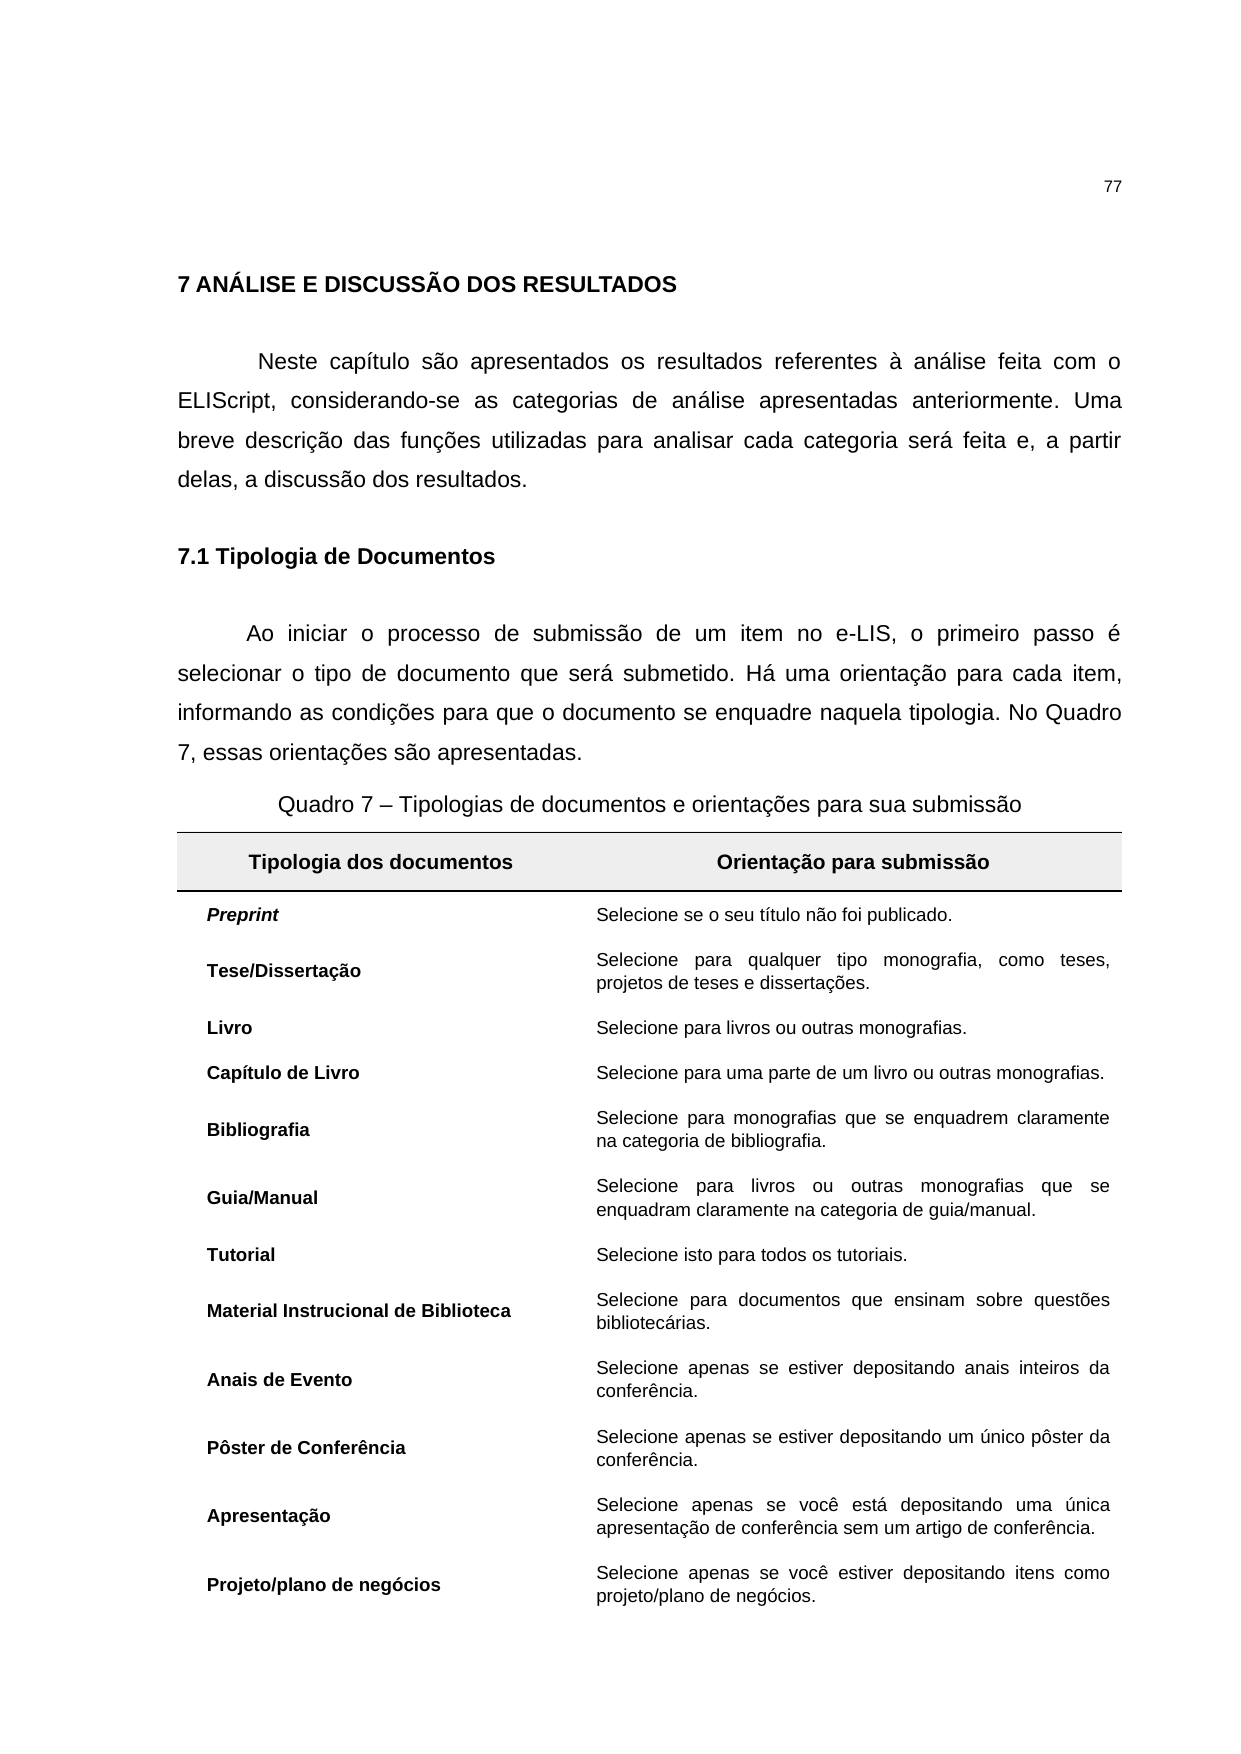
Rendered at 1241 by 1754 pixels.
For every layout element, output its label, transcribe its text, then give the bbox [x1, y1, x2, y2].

table_header Tipologia dos documentos [177, 833, 584, 890]
subtitle 7.1 Tipologia de Documentos [177, 543, 1122, 569]
table_cell Preprint [177, 892, 584, 937]
table_cell Selecione para uma parte de um livro ou outras monografias. [584, 1050, 1122, 1095]
table_cell Bibliografia [177, 1095, 584, 1163]
text Ao iniciar o processo de submissão de um item no e-LIS, o primeiro passo é selecionar o tipo de documento que será submetido. Há uma orientação para cada item, informando as condições para que o documento se enquadre naquela tipologia. No Quadro 7, essas orientações são apresentadas. [177, 620, 1122, 765]
table_cell Tutorial [177, 1232, 584, 1277]
table_cell Tese/Dissertação [177, 937, 584, 1005]
subtitle 7 ANÁLISE E DISCUSSÃO DOS RESULTADOS [177, 271, 1122, 297]
table_cell Selecione isto para todos os tutoriais. [584, 1232, 1122, 1277]
table_cell Selecione se o seu título não foi publicado. [584, 892, 1122, 937]
table_cell Selecione apenas se você estiver depositando itens como projeto/plano de negócios. [584, 1550, 1122, 1619]
table_cell Material Instrucional de Biblioteca [177, 1277, 584, 1345]
table_cell Livro [177, 1005, 584, 1050]
table_cell Guia/Manual [177, 1164, 584, 1232]
table_cell Pôster de Conferência [177, 1414, 584, 1482]
table_cell Projeto/plano de negócios [177, 1550, 584, 1619]
table_cell Capítulo de Livro [177, 1050, 584, 1095]
table_header Orientação para submissão [584, 833, 1122, 890]
table_cell Selecione para qualquer tipo monografia, como teses, projetos de teses e dissertações. [584, 937, 1122, 1005]
table_cell Selecione para monografias que se enquadrem claramente na categoria de bibliografia. [584, 1095, 1122, 1163]
text Neste capítulo são apresentados os resultados referentes à análise feita com o ELIScript, considerando-se as categorias de análise apresentadas anteriormente. Uma breve descrição das funções utilizadas para analisar cada categoria será feita e, a partir delas, a discussão dos resultados. [177, 348, 1122, 493]
table_cell Selecione para documentos que ensinam sobre questões bibliotecárias. [584, 1277, 1122, 1345]
table_cell Selecione para livros ou outras monografias que se enquadram claramente na categoria de guia/manual. [584, 1164, 1122, 1232]
table_cell Selecione apenas se você está depositando uma única apresentação de conferência sem um artigo de conferência. [584, 1482, 1122, 1550]
table_cell Selecione apenas se estiver depositando anais inteiros da conferência. [584, 1345, 1122, 1414]
table_cell Selecione para livros ou outras monografias. [584, 1005, 1122, 1050]
table_cell Selecione apenas se estiver depositando um único pôster da conferência. [584, 1414, 1122, 1482]
table_cell Anais de Evento [177, 1345, 584, 1414]
text Quadro 7 – Tipologias de documentos e orientações para sua submissão [177, 791, 1122, 817]
table_cell Apresentação [177, 1482, 584, 1550]
